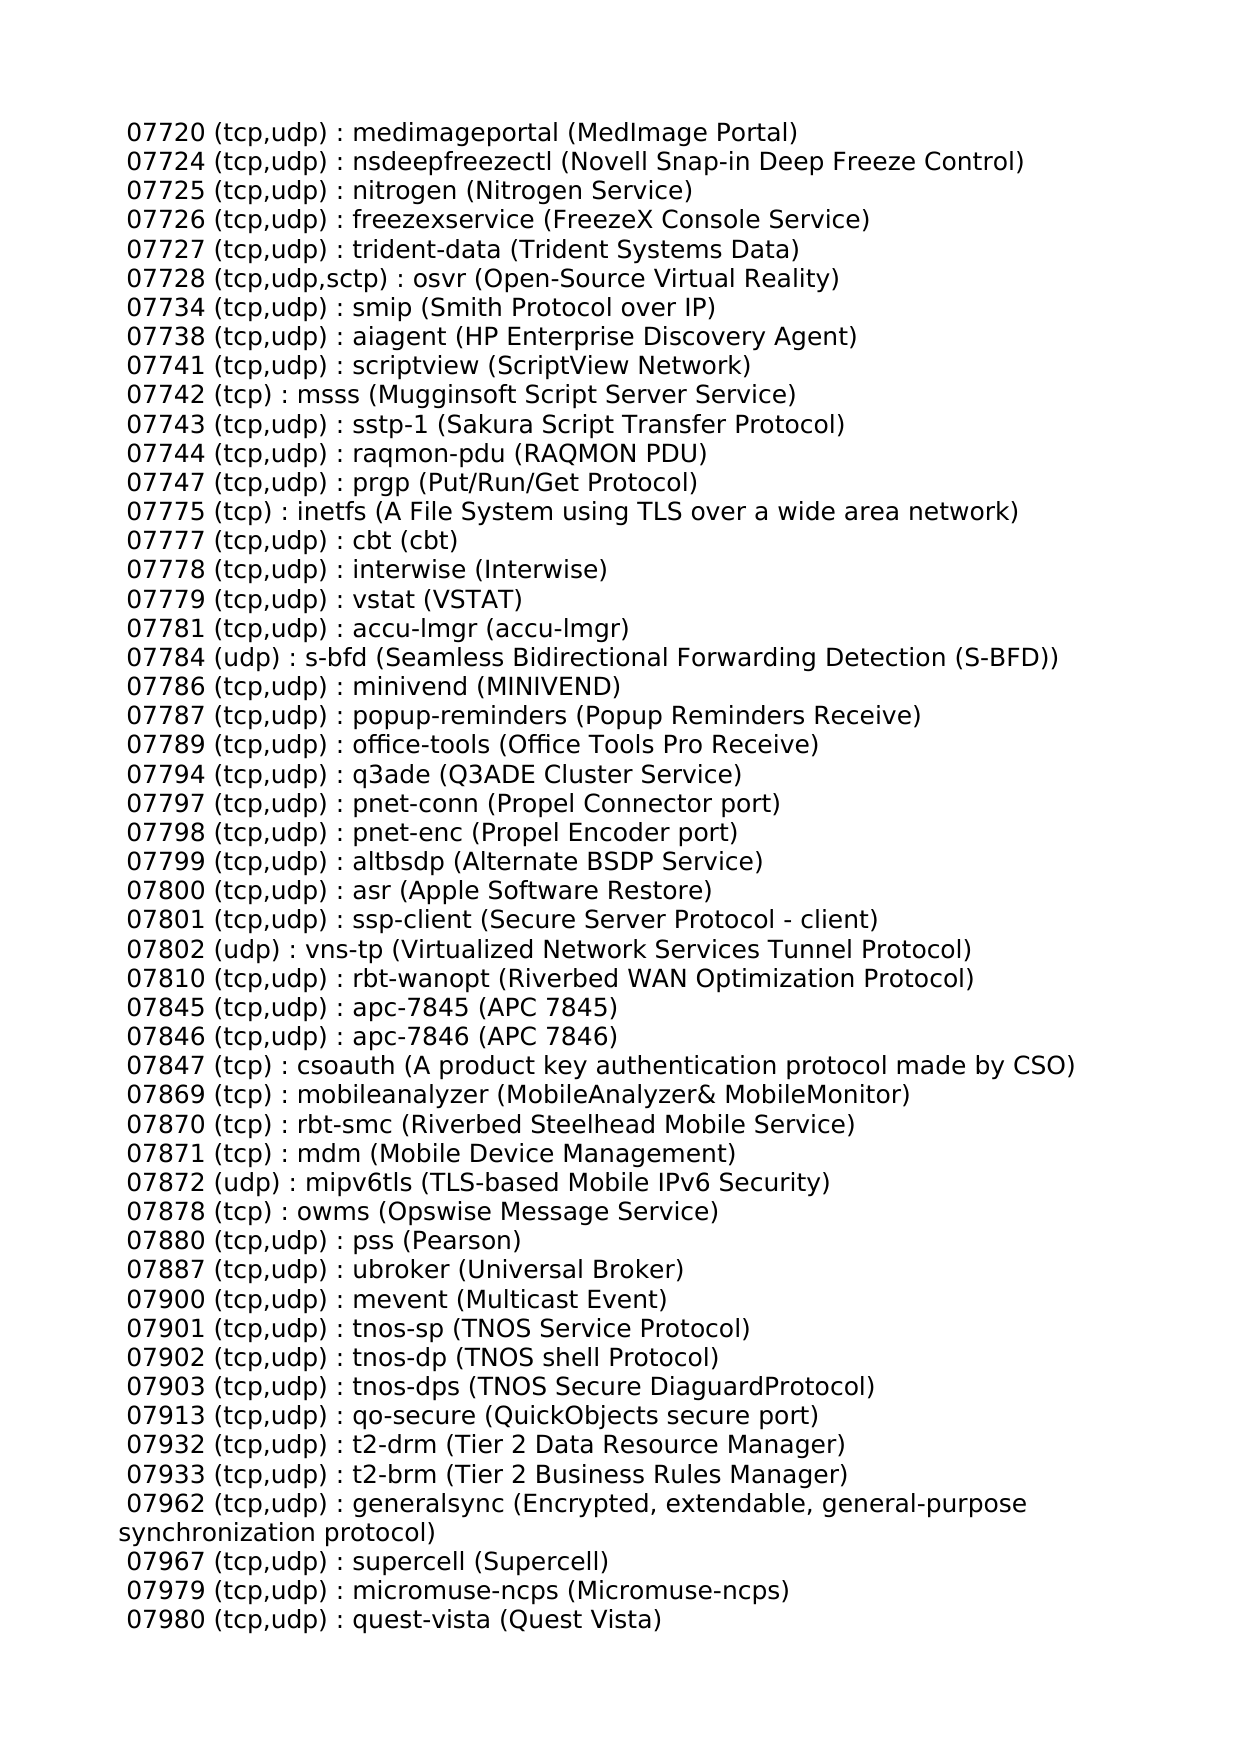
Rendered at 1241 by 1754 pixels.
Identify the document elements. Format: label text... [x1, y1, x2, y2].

text 07720 (tcp,udp) : medimageportal (MedImage Portal) 07724 (tcp,udp) : nsdeepfreezectl (Novell Snap-in Deep Freeze Control) 07725 (tcp,udp) : nitrogen (Nitrogen Service) 07726 (tcp,udp) : freezexservice (FreezeX Console Service) 07727 (tcp,udp) : trident-data (Trident Systems Data) 07728 (tcp,udp,sctp) : osvr (Open-Source Virtual Reality) 07734 (tcp,udp) : smip (Smith Protocol over IP) 07738 (tcp,udp) : aiagent (HP Enterprise Discovery Agent) 07741 (tcp,udp) : scriptview (ScriptView Network) 07742 (tcp) : msss (Mugginsoft Script Server Service) 07743 (tcp,udp) : sstp-1 (Sakura Script Transfer Protocol) 07744 (tcp,udp) : raqmon-pdu (RAQMON PDU) 07747 (tcp,udp) : prgp (Put/Run/Get Protocol) 07775 (tcp) : inetfs (A File System using TLS over a wide area network) 07777 (tcp,udp) : cbt (cbt) 07778 (tcp,udp) : interwise (Interwise) 07779 (tcp,udp) : vstat (VSTAT) 07781 (tcp,udp) : accu-lmgr (accu-lmgr) 07784 (udp) : s-bfd (Seamless Bidirectional Forwarding Detection (S-BFD)) 07786 (tcp,udp) : minivend (MINIVEND) 07787 (tcp,udp) : popup-reminders (Popup Reminders Receive) 07789 (tcp,udp) : office-tools (Office Tools Pro Receive) 07794 (tcp,udp) : q3ade (Q3ADE Cluster Service) 07797 (tcp,udp) : pnet-conn (Propel Connector port) 07798 (tcp,udp) : pnet-enc (Propel Encoder port) 07799 (tcp,udp) : altbsdp (Alternate BSDP Service) 07800 (tcp,udp) : asr (Apple Software Restore) 07801 (tcp,udp) : ssp-client (Secure Server Protocol - client) 07802 (udp) : vns-tp (Virtualized Network Services Tunnel Protocol) 07810 (tcp,udp) : rbt-wanopt (Riverbed WAN Optimization Protocol) 07845 (tcp,udp) : apc-7845 (APC 7845) 07846 (tcp,udp) : apc-7846 (APC 7846) 07847 (tcp) : csoauth (A product key authentication protocol made by CSO) 07869 (tcp) : mobileanalyzer (MobileAnalyzer& MobileMonitor) 07870 (tcp) : rbt-smc (Riverbed Steelhead Mobile Service) 07871 (tcp) : mdm (Mobile Device Management) 07872 (udp) : mipv6tls (TLS-based Mobile IPv6 Security) 07878 (tcp) : owms (Opswise Message Service) 07880 (tcp,udp) : pss (Pearson) 07887 (tcp,udp) : ubroker (Universal Broker) 07900 (tcp,udp) : mevent (Multicast Event) 07901 (tcp,udp) : tnos-sp (TNOS Service Protocol) 07902 (tcp,udp) : tnos-dp (TNOS shell Protocol) 07903 (tcp,udp) : tnos-dps (TNOS Secure DiaguardProtocol) 07913 (tcp,udp) : qo-secure (QuickObjects secure port) 07932 (tcp,udp) : t2-drm (Tier 2 Data Resource Manager) 07933 (tcp,udp) : t2-brm (Tier 2 Business Rules Manager) 07962 (tcp,udp) : generalsync (Encrypted, extendable, general-purpose synchronization protocol) 07967 (tcp,udp) : supercell (Supercell) 07979 (tcp,udp) : micromuse-ncps (Micromuse-ncps) 07980 (tcp,udp) : quest-vista (Quest Vista) [118, 118, 1122, 1635]
